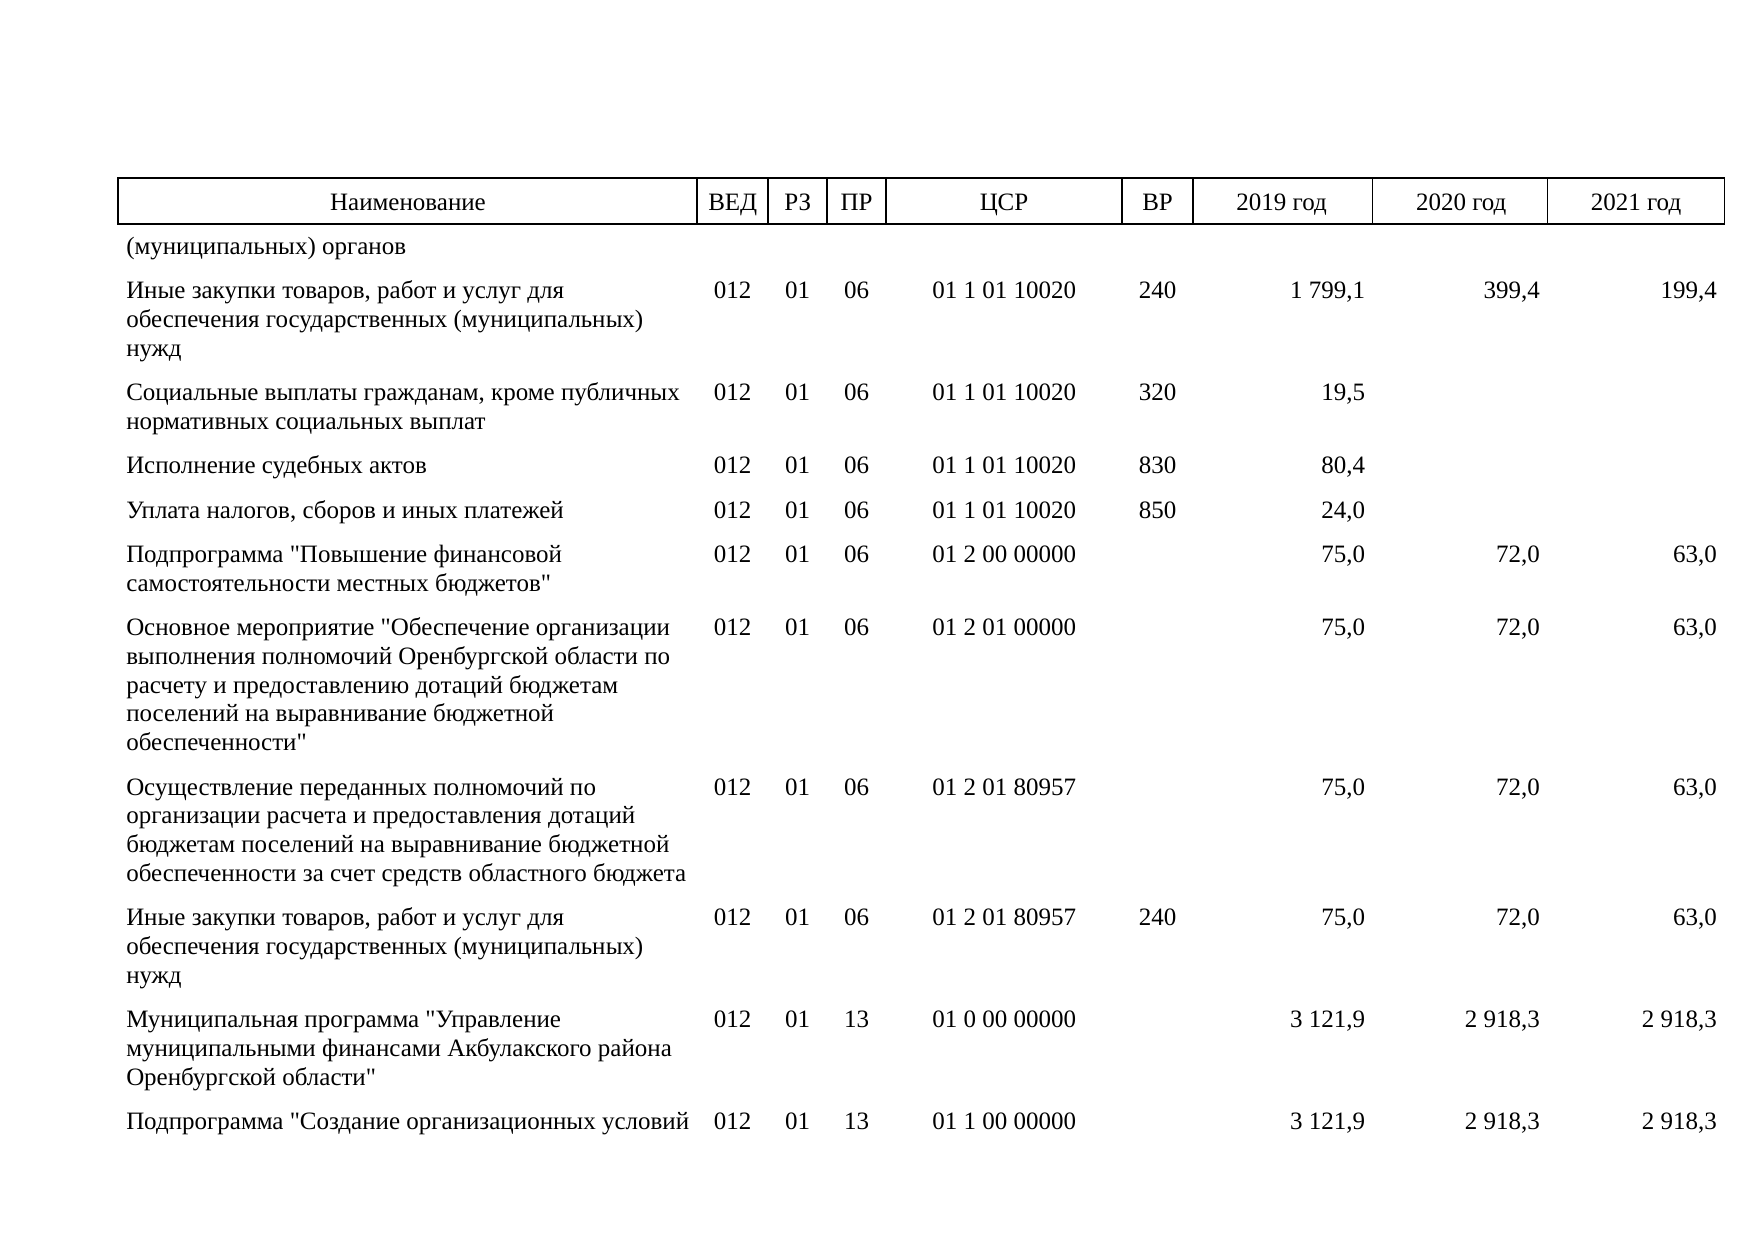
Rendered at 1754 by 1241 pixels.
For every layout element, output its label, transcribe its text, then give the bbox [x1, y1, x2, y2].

table_cell [1373, 443, 1547, 487]
table_header ПР [835, 187, 878, 215]
table_cell 012 [697, 531, 768, 604]
table_cell 012 [697, 370, 768, 443]
table_cell 01 [768, 895, 827, 996]
table_cell [827, 225, 886, 268]
table_cell 72,0 [1373, 531, 1547, 604]
table_cell 01 2 01 00000 [886, 605, 1122, 764]
table_cell 012 [697, 1098, 768, 1143]
table_cell 06 [827, 605, 886, 764]
table_cell 63,0 [1547, 895, 1724, 996]
table_cell 01 2 00 00000 [886, 531, 1122, 604]
table_cell 01 0 00 00000 [886, 996, 1122, 1098]
table_cell [886, 225, 1122, 268]
table_cell 3 121,9 [1193, 996, 1372, 1098]
table_header [887, 179, 1121, 223]
table_cell 850 [1122, 487, 1193, 531]
table_cell 01 [768, 487, 827, 531]
table_cell 012 [697, 487, 768, 531]
table_cell Исполнение судебных актов [118, 443, 697, 487]
table_header [1123, 179, 1192, 223]
table_cell [768, 225, 827, 268]
table_cell 01 [768, 370, 827, 443]
table_cell [1373, 370, 1547, 443]
table_cell 13 [827, 996, 886, 1098]
table_cell 240 [1122, 268, 1193, 369]
table_cell 2 918,3 [1373, 996, 1547, 1098]
table_cell Основное мероприятие "Обеспечение организации выполнения полномочий Оренбургской области по расчету и предоставлению дотаций бюджетам поселений на выравнивание бюджетной обеспеченности" [118, 605, 697, 764]
table_cell 63,0 [1547, 531, 1724, 604]
table_cell [1122, 996, 1193, 1098]
table_cell 399,4 [1373, 268, 1547, 369]
table_cell 01 [768, 268, 827, 369]
table_cell 1 799,1 [1193, 268, 1372, 369]
table_cell [1547, 225, 1724, 268]
table_header [769, 179, 826, 223]
table_cell 06 [827, 531, 886, 604]
table_cell 01 [768, 443, 827, 487]
table_cell 06 [827, 370, 886, 443]
table_cell [1547, 443, 1724, 487]
table_header ЦСР [894, 187, 1114, 215]
table_header [698, 179, 767, 223]
table_cell [1547, 370, 1724, 443]
table_cell [1122, 764, 1193, 894]
table_header [1373, 179, 1547, 223]
table_cell 72,0 [1373, 895, 1547, 996]
table_cell 199,4 [1547, 268, 1724, 369]
table_cell 01 [768, 996, 827, 1098]
table_header РЗ [776, 187, 819, 215]
table_cell 01 1 01 10020 [886, 443, 1122, 487]
table_cell 830 [1122, 443, 1193, 487]
table_cell 13 [827, 1098, 886, 1143]
table_header 2020 год [1380, 187, 1542, 215]
table_header Наименование [126, 187, 689, 215]
table_cell 01 [768, 1098, 827, 1143]
table_cell 75,0 [1193, 531, 1372, 604]
table_cell 012 [697, 895, 768, 996]
table_cell [1547, 487, 1724, 531]
table_cell 06 [827, 895, 886, 996]
table_cell [697, 225, 768, 268]
table_cell 01 2 01 80957 [886, 764, 1122, 894]
table_cell 012 [697, 605, 768, 764]
table_cell Иные закупки товаров, работ и услуг для обеспечения государственных (муниципальных) нужд [118, 895, 697, 996]
table_cell 24,0 [1193, 487, 1372, 531]
table_cell [1122, 531, 1193, 604]
table_cell 19,5 [1193, 370, 1372, 443]
table_cell 240 [1122, 895, 1193, 996]
table_cell 63,0 [1547, 764, 1724, 894]
table_cell 01 1 01 10020 [886, 370, 1122, 443]
table_cell 75,0 [1193, 605, 1372, 764]
table_header ВЕД [705, 187, 760, 215]
table_cell 320 [1122, 370, 1193, 443]
table_cell 72,0 [1373, 764, 1547, 894]
table_cell Осуществление переданных полномочий по организации расчета и предоставления дотаций бюджетам поселений на выравнивание бюджетной обеспеченности за счет средств областного бюджета [118, 764, 697, 894]
table_cell 80,4 [1193, 443, 1372, 487]
table_cell 2 918,3 [1373, 1098, 1547, 1143]
table_header 2021 год [1555, 187, 1717, 215]
table_cell [1373, 225, 1547, 268]
table_cell 63,0 [1547, 605, 1724, 764]
table_cell 012 [697, 268, 768, 369]
table_header 2019 год [1201, 187, 1362, 215]
table_header [119, 179, 696, 223]
table_cell 75,0 [1193, 895, 1372, 996]
table_cell Уплата налогов, сборов и иных платежей [118, 487, 697, 531]
table_cell [1122, 225, 1193, 268]
table_cell 3 121,9 [1193, 1098, 1372, 1143]
table_cell [1193, 225, 1372, 268]
table_cell 01 1 01 10020 [886, 268, 1122, 369]
table_cell [1122, 1098, 1193, 1143]
table_cell [1373, 487, 1547, 531]
table_cell 012 [697, 764, 768, 894]
table_header [1194, 179, 1372, 223]
table_cell 01 [768, 531, 827, 604]
table_cell 06 [827, 268, 886, 369]
table_cell 2 918,3 [1547, 996, 1724, 1098]
table_header [828, 179, 885, 223]
table_cell Иные закупки товаров, работ и услуг для обеспечения государственных (муниципальных) нужд [118, 268, 697, 369]
table_header ВР [1130, 187, 1185, 215]
table_cell 06 [827, 443, 886, 487]
table_header [1548, 179, 1724, 223]
table_cell 01 1 01 10020 [886, 487, 1122, 531]
table_cell Подпрограмма "Создание организационных условий [118, 1098, 697, 1143]
table_cell Подпрограмма "Повышение финансовой самостоятельности местных бюджетов" [118, 531, 697, 604]
table_cell 72,0 [1373, 605, 1547, 764]
table_cell (муниципальных) органов [118, 225, 697, 268]
table_cell [1122, 605, 1193, 764]
table_cell Муниципальная программа "Управление муниципальными финансами Акбулакского района Оренбургской области" [118, 996, 697, 1098]
table_cell 01 [768, 764, 827, 894]
table_cell Социальные выплаты гражданам, кроме публичных нормативных социальных выплат [118, 370, 697, 443]
table_cell 06 [827, 487, 886, 531]
table_cell 012 [697, 996, 768, 1098]
table_cell 01 [768, 605, 827, 764]
table_cell 01 2 01 80957 [886, 895, 1122, 996]
table_cell 2 918,3 [1547, 1098, 1724, 1143]
table_cell 01 1 00 00000 [886, 1098, 1122, 1143]
table_cell 012 [697, 443, 768, 487]
table_cell 06 [827, 764, 886, 894]
table_cell 75,0 [1193, 764, 1372, 894]
